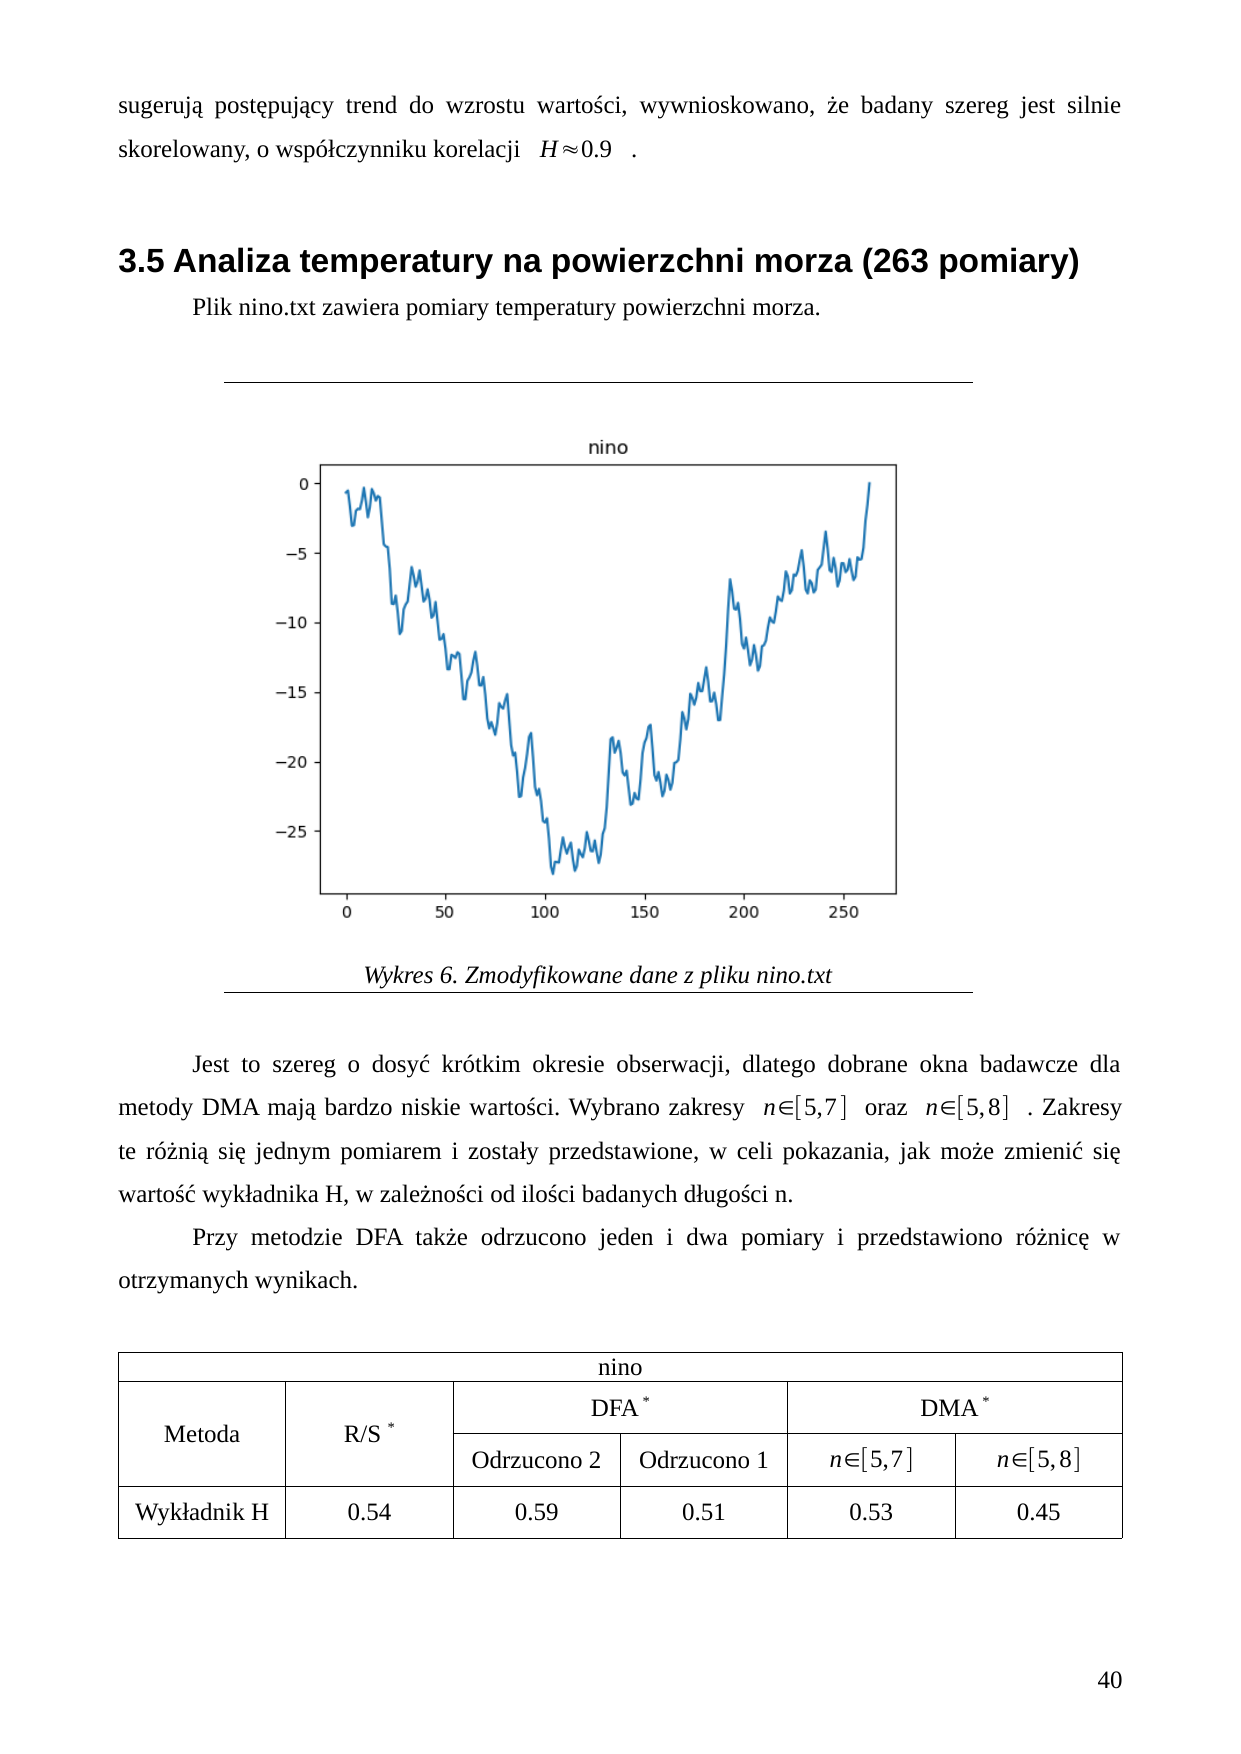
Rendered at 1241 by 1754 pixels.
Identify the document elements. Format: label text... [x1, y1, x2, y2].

table_cell Odrzucono 1 [621, 1434, 787, 1486]
text Przy metodzie DFA także odrzucono jeden i dwa pomiary i przedstawiono różnicę w otrzymanych wynikach. [118, 1222, 1122, 1294]
table_cell 0.54 [286, 1487, 453, 1538]
table_cell 0.45 [956, 1487, 1122, 1538]
text Jest to szereg o dosyć krótkim okresie obserwacji, dlatego dobrane okna badawcze dla metody DMA mają bardzo niskie wartości. Wybrano zakresyoraz. Zakresy te różnią się jednym pomiarem i zostały przedstawione, w celi pokazania, jak może zmienić się wartość wykładnika H, w zależności od ilości badanych długości n. [118, 1049, 1122, 1208]
subtitle 3.5 Analiza temperatury na powierzchni morza (263 pomiary) [118, 241, 1122, 279]
table_cell 0.59 [454, 1487, 620, 1538]
text sugerują postępujący trend do wzrostu wartości, wywnioskowano, że badany szereg jest silnie skorelowany, o współczynniku korelacji. [118, 91, 1122, 162]
table_header nino [119, 1353, 1122, 1381]
table_cell Metoda [119, 1382, 285, 1486]
picture [227, 397, 970, 955]
text Wykres 6. Zmodyfikowane dane z pliku nino.txt [227, 955, 970, 989]
table_cell [788, 1434, 955, 1486]
table_cell Wykładnik H [119, 1487, 285, 1538]
table_cell Odrzucono 2 [454, 1434, 620, 1486]
table_cell 0.53 [788, 1487, 955, 1538]
table_cell DFA * [454, 1382, 787, 1433]
table_cell 0.51 [621, 1487, 787, 1538]
table_cell [956, 1434, 1122, 1486]
text Plik nino.txt zawiera pomiary temperatury powierzchni morza. [118, 292, 1122, 321]
table_cell R/S * [286, 1382, 453, 1486]
table_cell DMA * [788, 1382, 1122, 1433]
